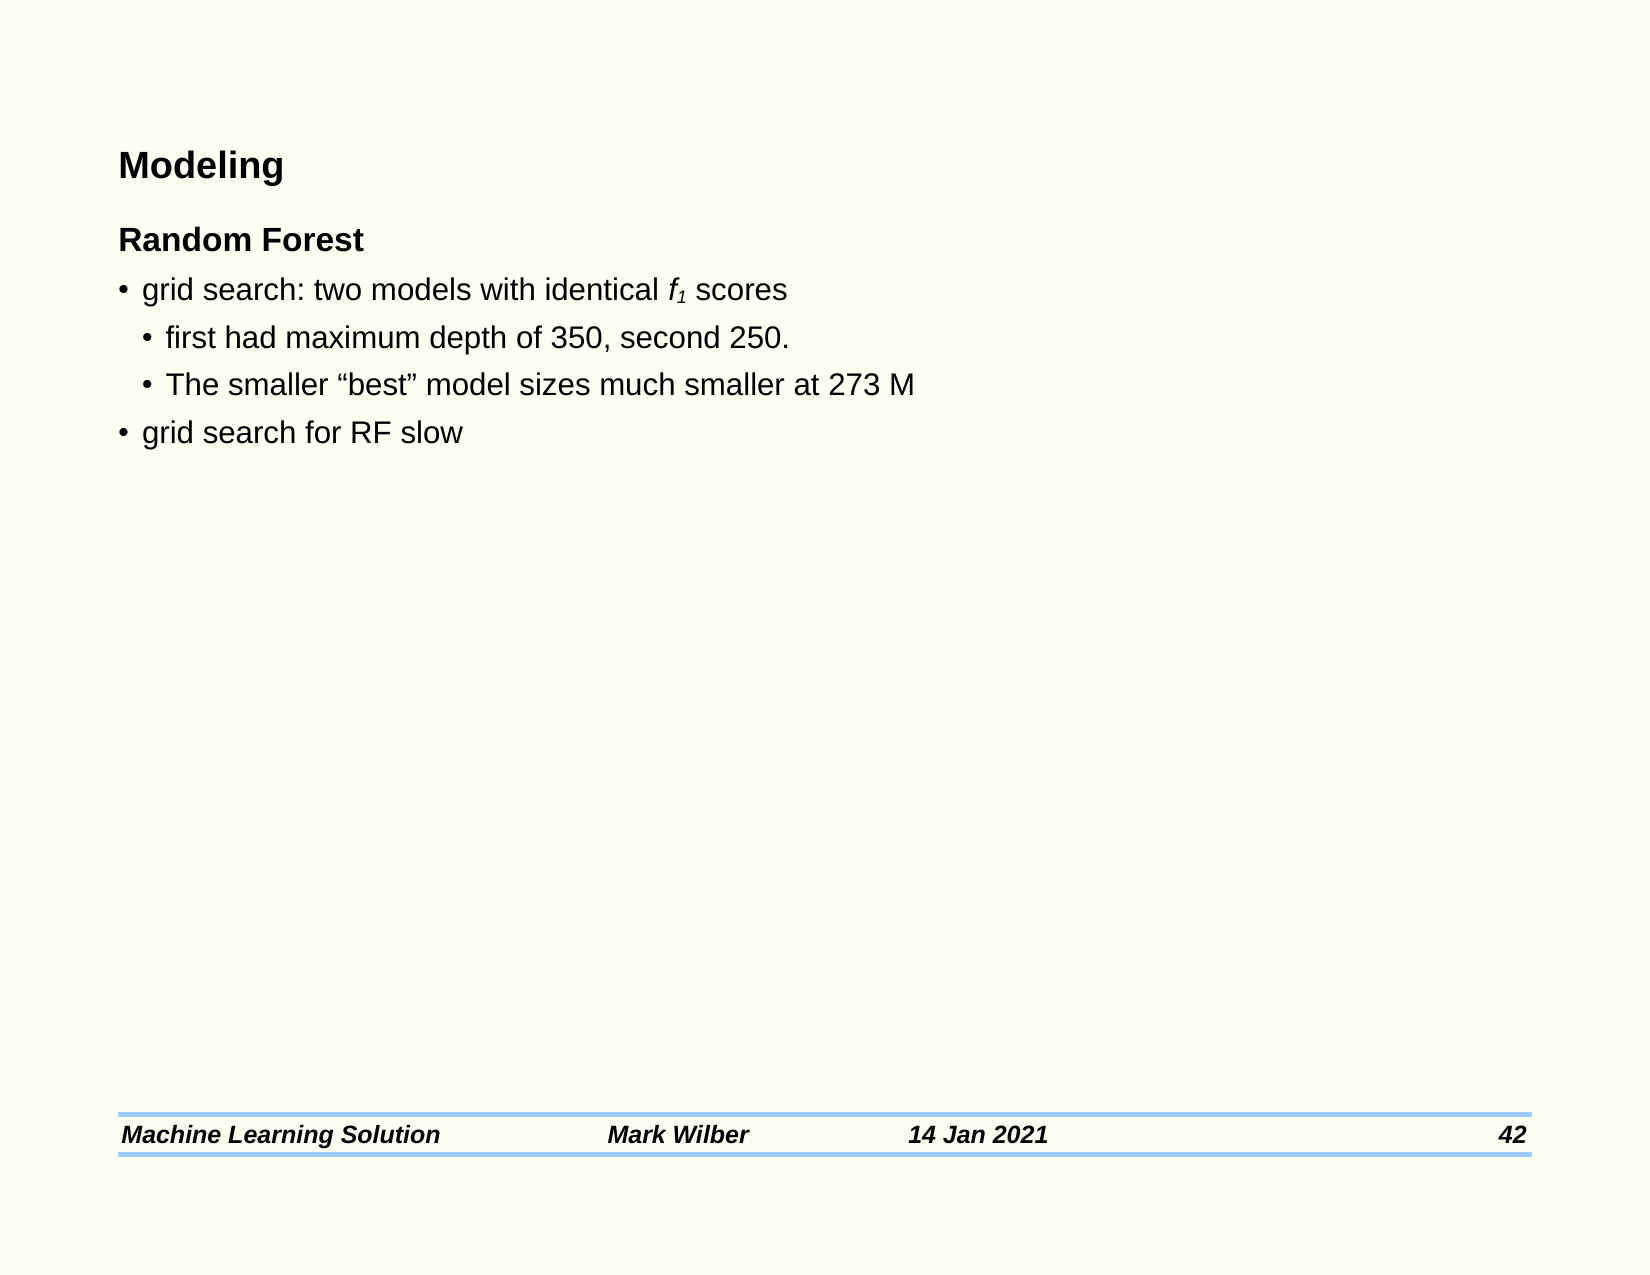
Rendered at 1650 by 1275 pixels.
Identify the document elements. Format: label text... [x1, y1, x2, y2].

list grid search for RF slow [118, 414, 1532, 450]
list The smaller “best” model sizes much smaller at 273 M [142, 366, 1532, 403]
list grid search: two models with identical f1 scores [118, 271, 1532, 307]
subtitle Modeling [118, 143, 1532, 187]
subtitle Random Forest [118, 220, 1532, 259]
list first had maximum depth of 350, second 250. [142, 319, 1532, 355]
